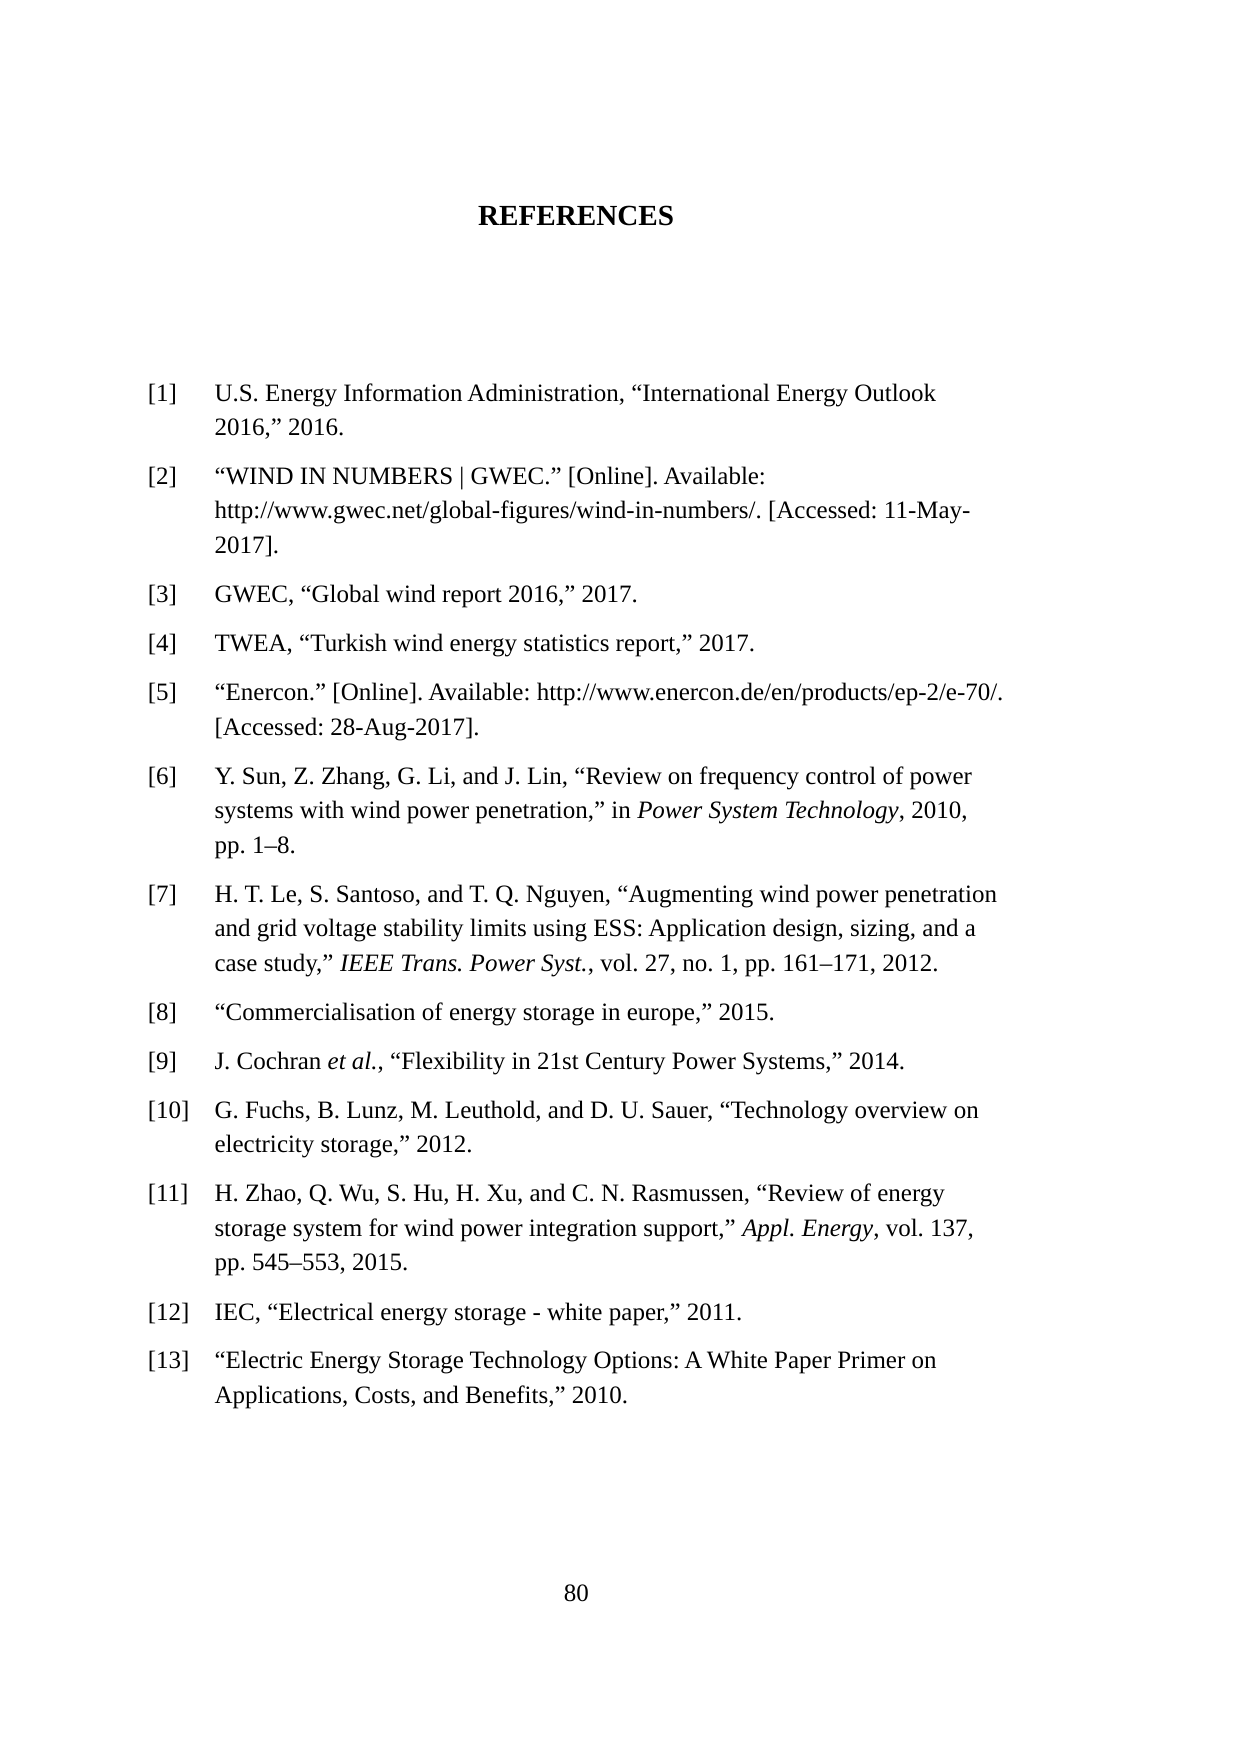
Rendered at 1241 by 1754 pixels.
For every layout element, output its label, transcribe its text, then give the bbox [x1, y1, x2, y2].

text [10] G. Fuchs, B. Lunz, M. Leuthold, and D. U. Sauer, “Technology overview on electricity storage,” 2012. [148, 1095, 1004, 1158]
text [4] TWEA, “Turkish wind energy statistics report,” 2017. [148, 628, 1004, 657]
text REFERENCES [148, 198, 1004, 231]
text [1] U.S. Energy Information Administration, “International Energy Outlook 2016,” 2016. [148, 378, 1004, 441]
text [8] “Commercialisation of energy storage in europe,” 2015. [148, 997, 1004, 1026]
text [2] “WIND IN NUMBERS | GWEC.” [Online]. Available: http://www.gwec.net/global-figures/wind-in-numbers/. [Accessed: 11-May-2017]. [148, 461, 1004, 559]
text [6] Y. Sun, Z. Zhang, G. Li, and J. Lin, “Review on frequency control of power systems with wind power penetration,” in Power System Technology, 2010, pp. 1–8. [148, 761, 1004, 858]
text [11] H. Zhao, Q. Wu, S. Hu, H. Xu, and C. N. Rasmussen, “Review of energy storage system for wind power integration support,” Appl. Energy, vol. 137, pp. 545–553, 2015. [148, 1178, 1004, 1276]
text [12] IEC, “Electrical energy storage - white paper,” 2011. [148, 1297, 1004, 1325]
text [5] “Enercon.” [Online]. Available: http://www.enercon.de/en/products/ep-2/e-70/. [Accessed: 28-Aug-2017]. [148, 677, 1004, 741]
text [3] GWEC, “Global wind report 2016,” 2017. [148, 579, 1004, 608]
text [7] H. T. Le, S. Santoso, and T. Q. Nguyen, “Augmenting wind power penetration and grid voltage stability limits using ESS: Application design, sizing, and a case study,” IEEE Trans. Power Syst., vol. 27, no. 1, pp. 161–171, 2012. [148, 879, 1004, 977]
text [13] “Electric Energy Storage Technology Options: A White Paper Primer on Applications, Costs, and Benefits,” 2010. [148, 1346, 1004, 1409]
text [9] J. Cochran et al., “Flexibility in 21st Century Power Systems,” 2014. [148, 1046, 1004, 1075]
